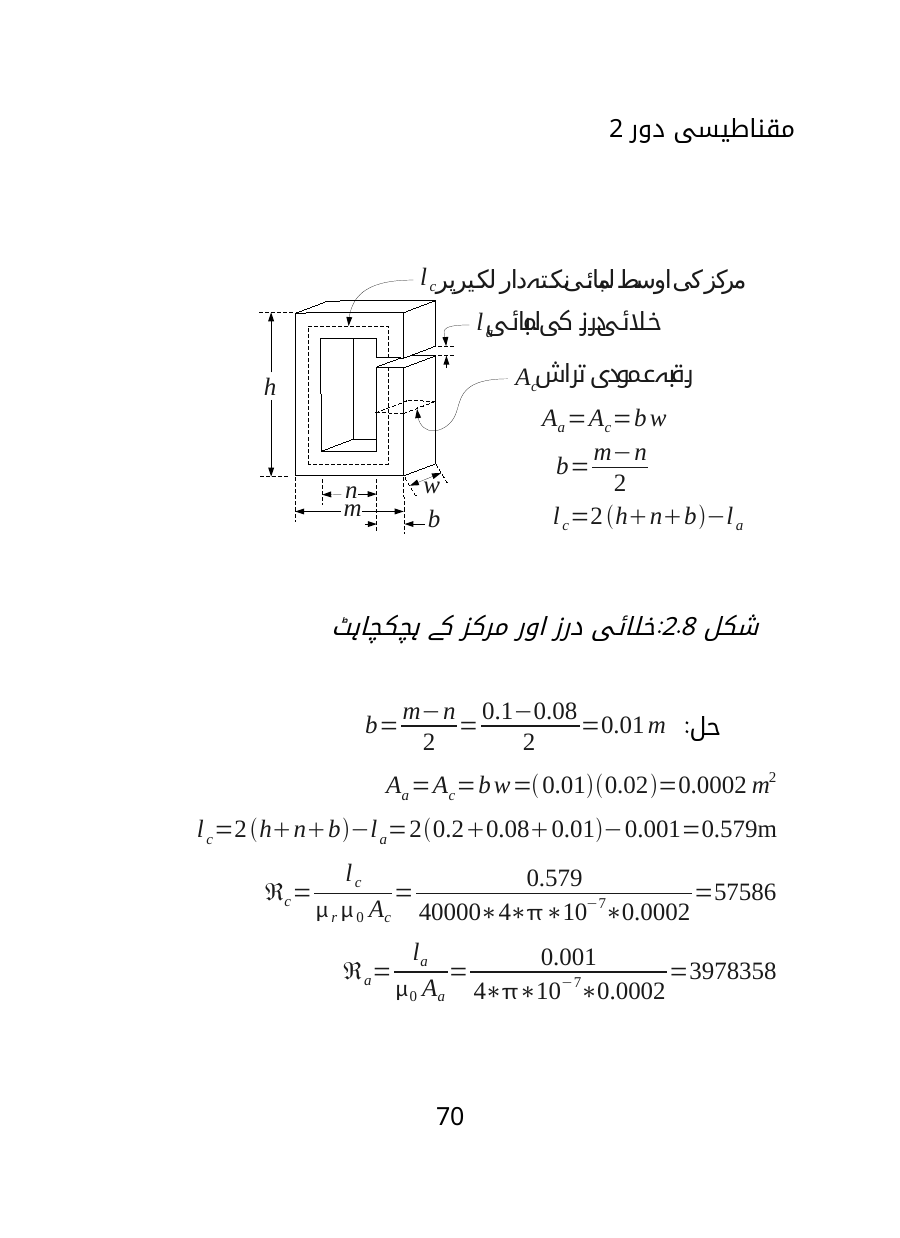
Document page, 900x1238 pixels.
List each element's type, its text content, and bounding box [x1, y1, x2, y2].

text شکل 2.8:خلائی درز اور مرکز کے ہچکچاہٹ [140, 195, 758, 651]
text حل: [105, 697, 795, 756]
